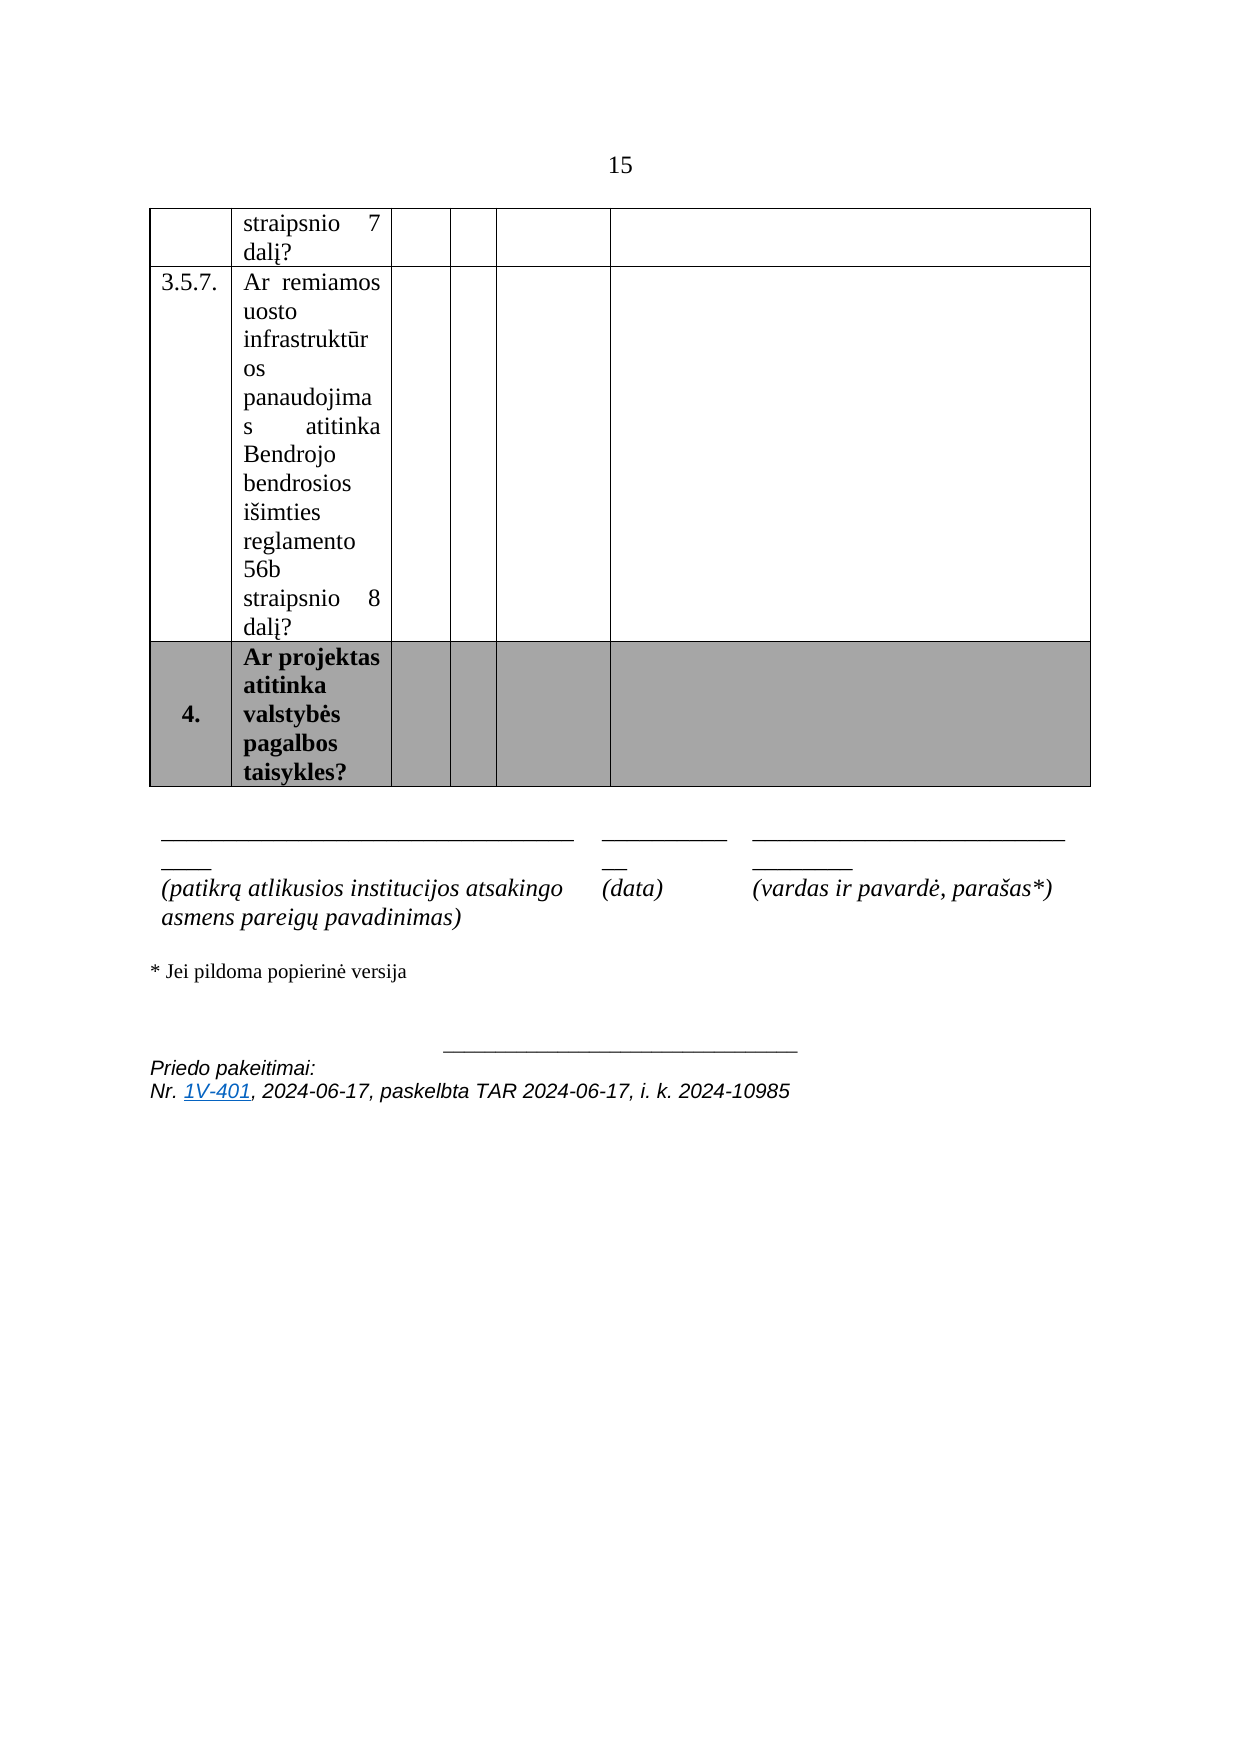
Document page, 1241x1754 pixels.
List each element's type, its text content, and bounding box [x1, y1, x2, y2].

table_cell [151, 209, 231, 266]
table_cell Ar projektas atitinka valstybės pagalbos taisykles? [232, 642, 391, 786]
text * Jei pildoma popierinė versija [150, 959, 1090, 983]
text __________________________________ [150, 1031, 1090, 1055]
table_cell [611, 267, 1090, 641]
table_cell straipsnio 7 dalį? [232, 209, 391, 266]
table_cell _____________________________________ (patikrą atlikusios institucijos atsakingo asmens pareigų pavadinimas) [150, 787, 591, 930]
text Priedo pakeitimai: [150, 1055, 1090, 1079]
table_cell [451, 209, 496, 266]
table_cell Ar remiamos uosto infrastruktūros panaudojimas atitinka Bendrojo bendrosios išimties reglamento 56b straipsnio 8 dalį? [232, 267, 391, 641]
text Nr. 1V-401, 2024-06-17, paskelbta TAR 2024-06-17, i. k. 2024-10985 [150, 1079, 1090, 1103]
table_cell [392, 267, 450, 641]
table_cell [497, 267, 610, 641]
table_cell [392, 642, 450, 786]
table_cell [497, 209, 610, 266]
table_cell [497, 642, 610, 786]
table_cell [611, 209, 1090, 266]
table_cell _________________________________ (vardas ir pavardė, parašas*) [741, 787, 1090, 930]
table_cell [451, 267, 496, 641]
table_cell ____________ (data) [591, 787, 741, 930]
table_cell 3.5.7. [151, 267, 231, 641]
table_cell [392, 209, 450, 266]
table_cell [611, 642, 1090, 786]
table_cell 4. [151, 642, 231, 786]
table_cell [451, 642, 496, 786]
